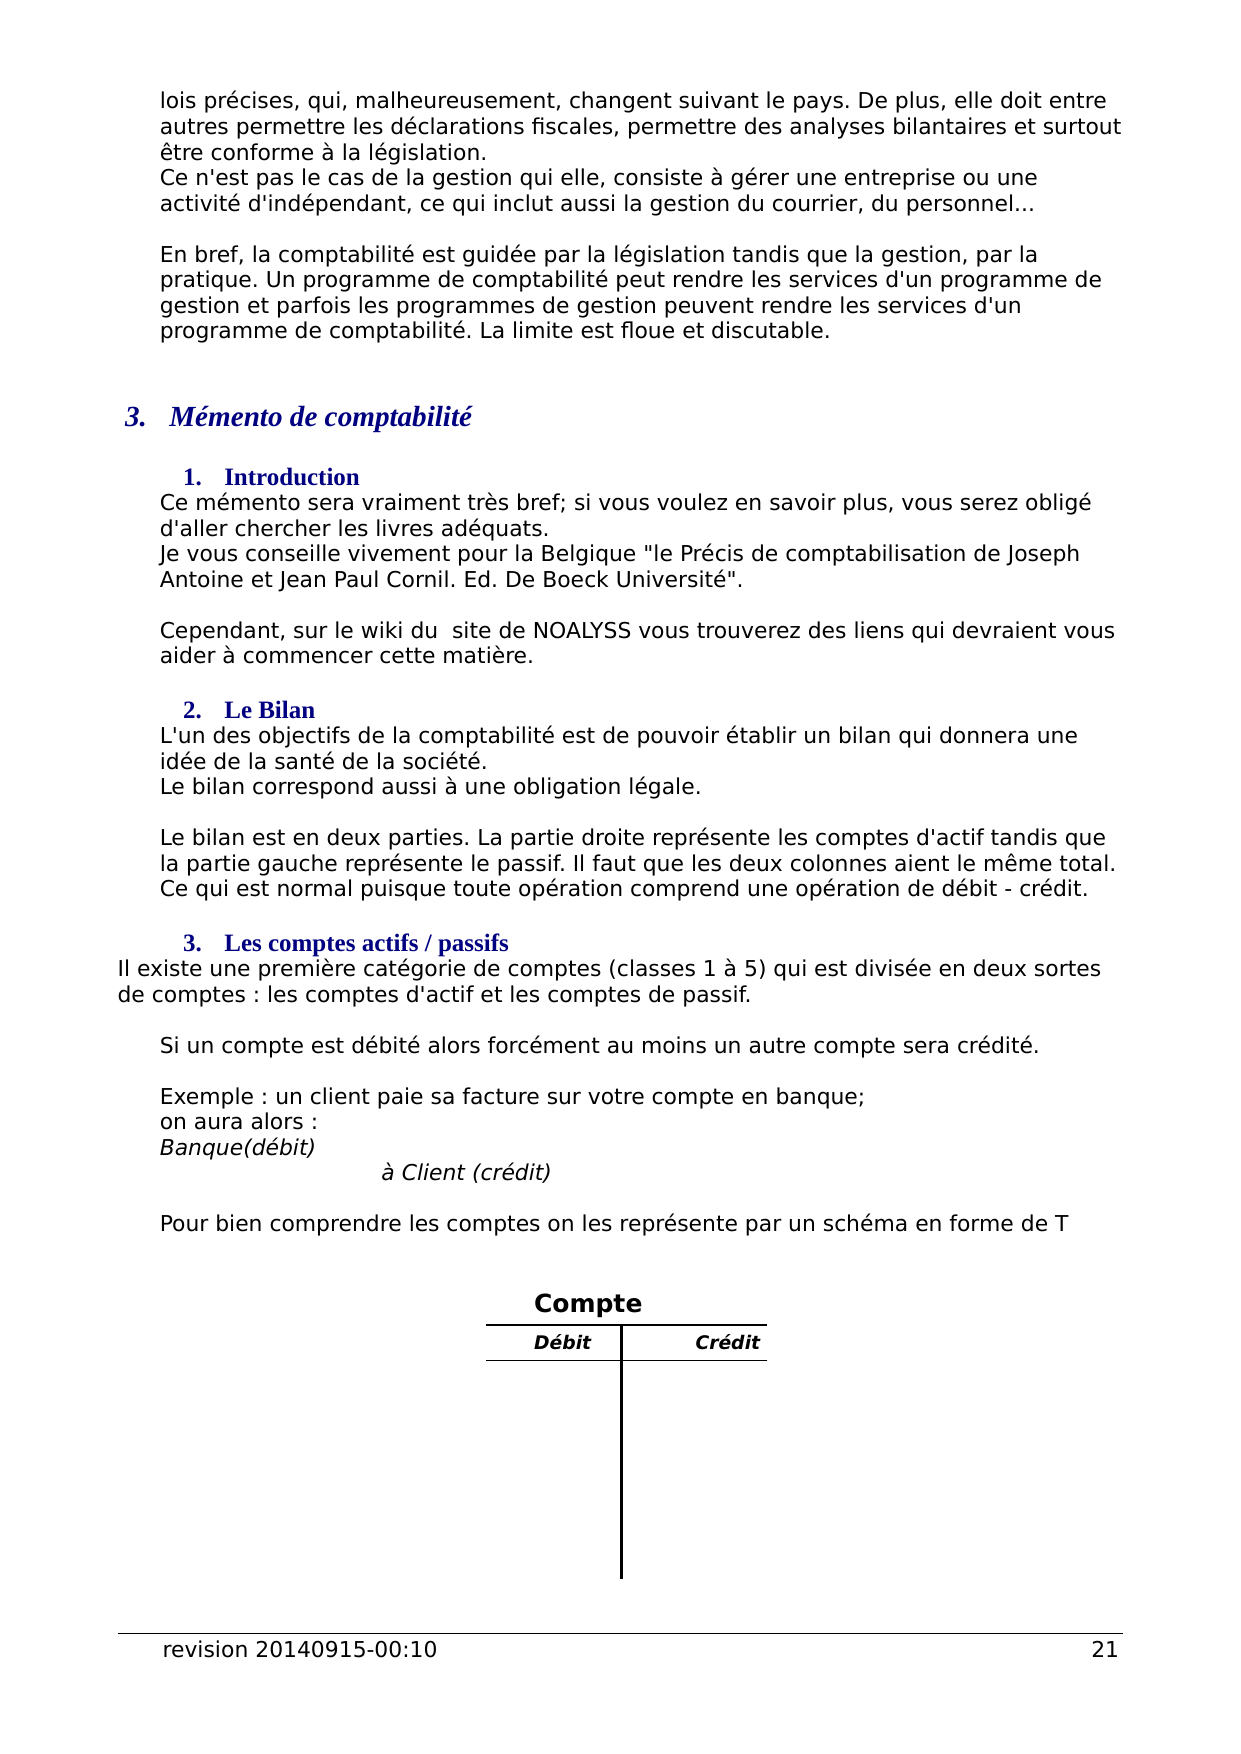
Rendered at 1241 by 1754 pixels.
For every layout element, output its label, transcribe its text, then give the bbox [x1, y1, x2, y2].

text lois précises, qui, malheureusement, changent suivant le pays. De plus, elle doit entre autres permettre les déclarations fiscales, permettre des analyses bilantaires et surtout être conforme à la législation. [159, 88, 1123, 165]
text L'un des objectifs de la comptabilité est de pouvoir établir un bilan qui donnera une idée de la santé de la société. [159, 723, 1123, 774]
subtitle Mémento de comptabilité [117, 399, 1123, 432]
subtitle Les comptes actifs / passifs [177, 928, 1123, 956]
text Ce mémento sera vraiment très bref; si vous voulez en savoir plus, vous serez obligé d'aller chercher les livres adéquats. [159, 491, 1123, 542]
table_cell [486, 1361, 620, 1579]
text Ce n'est pas le cas de la gestion qui elle, consiste à gérer une entreprise ou une activité d'indépendant, ce qui inclut aussi la gestion du courrier, du personnel... [159, 165, 1123, 216]
text En bref, la comptabilité est guidée par la législation tandis que la gestion, par la pratique. Un programme de comptabilité peut rendre les services d'un programme de gestion et parfois les programmes de gestion peuvent rendre les services d'un programme de comptabilité. La limite est floue et discutable. [159, 242, 1123, 344]
text on aura alors : [159, 1109, 1123, 1135]
text Le bilan est en deux parties. La partie droite représente les comptes d'actif tandis que la partie gauche représente le passif. Il faut que les deux colonnes aient le même total. Ce qui est normal puisque toute opération comprend une opération de débit - crédit. [159, 826, 1123, 902]
text Le bilan correspond aussi à une obligation légale. [159, 774, 1123, 800]
table_header Compte [486, 1262, 767, 1324]
text Il existe une première catégorie de comptes (classes 1 à 5) qui est divisée en deux sortes de comptes : les comptes d'actif et les comptes de passif. [117, 956, 1126, 1007]
text Je vous conseille vivement pour la Belgique "le Précis de comptabilisation de Joseph Antoine et Jean Paul Cornil. Ed. De Boeck Université". [159, 542, 1123, 593]
text Cependant, sur le wiki du site de NOALYSS vous trouverez des liens qui devraient vous aider à commencer cette matière. [159, 618, 1123, 669]
text Banque(débit) [159, 1135, 1123, 1161]
text Pour bien comprendre les comptes on les représente par un schéma en forme de T [159, 1212, 1123, 1237]
subtitle Introduction [177, 462, 1123, 491]
subtitle Le Bilan [177, 695, 1123, 723]
text Exemple : un client paie sa facture sur votre compte en banque; [159, 1084, 1123, 1109]
text Si un compte est débité alors forcément au moins un autre compte sera crédité. [159, 1033, 1123, 1058]
table_cell Débit [486, 1326, 620, 1360]
table_cell Crédit [623, 1326, 767, 1360]
text à Client (crédit) [159, 1161, 1123, 1186]
table_cell [623, 1361, 767, 1579]
